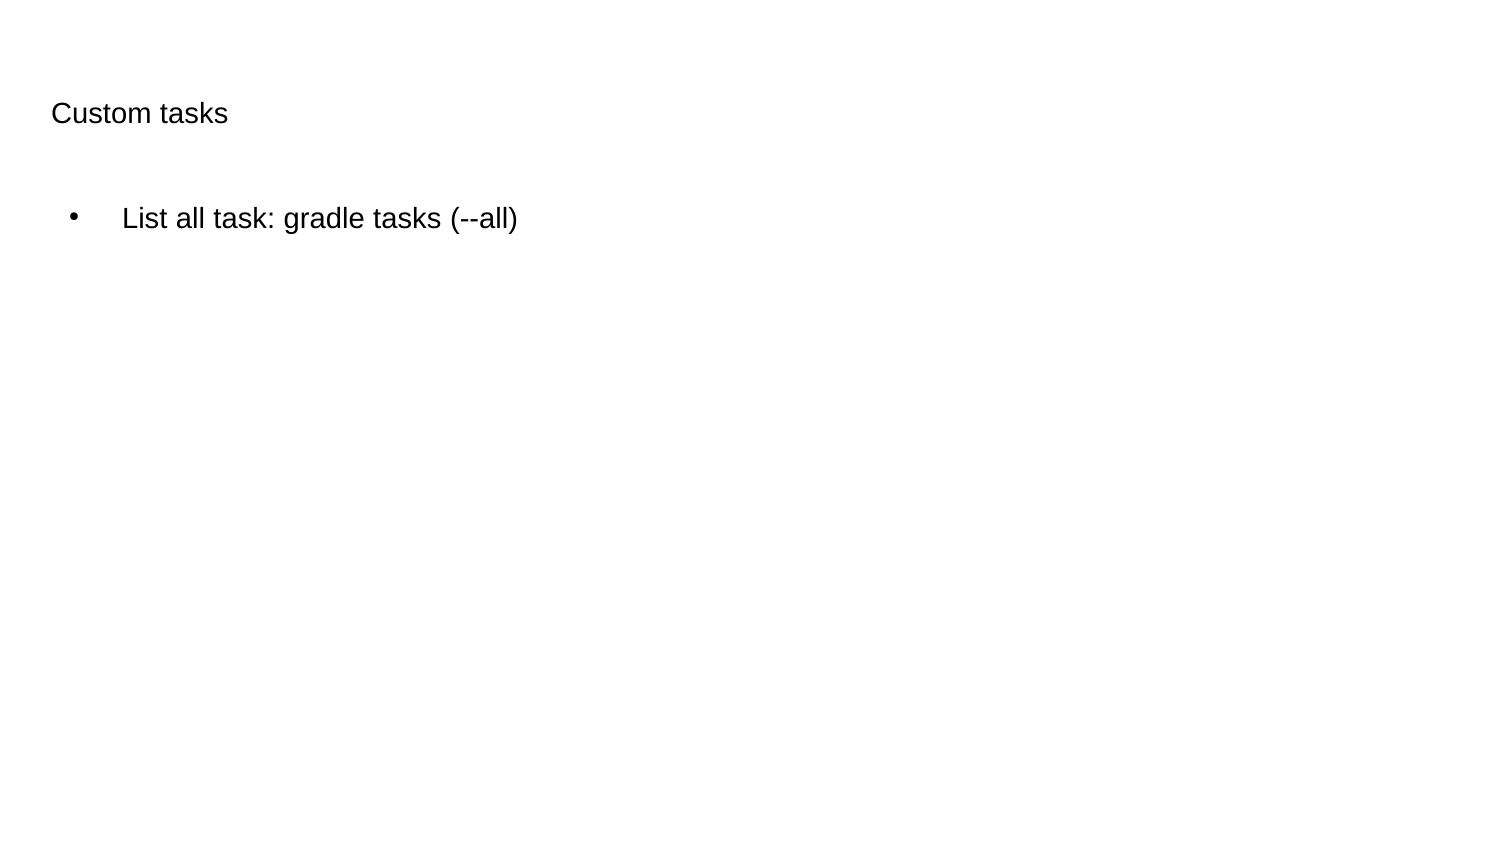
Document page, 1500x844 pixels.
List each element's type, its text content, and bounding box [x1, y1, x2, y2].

title Custom tasks [51, 48, 1449, 180]
list List all task: gradle tasks (--all) [51, 201, 1449, 750]
